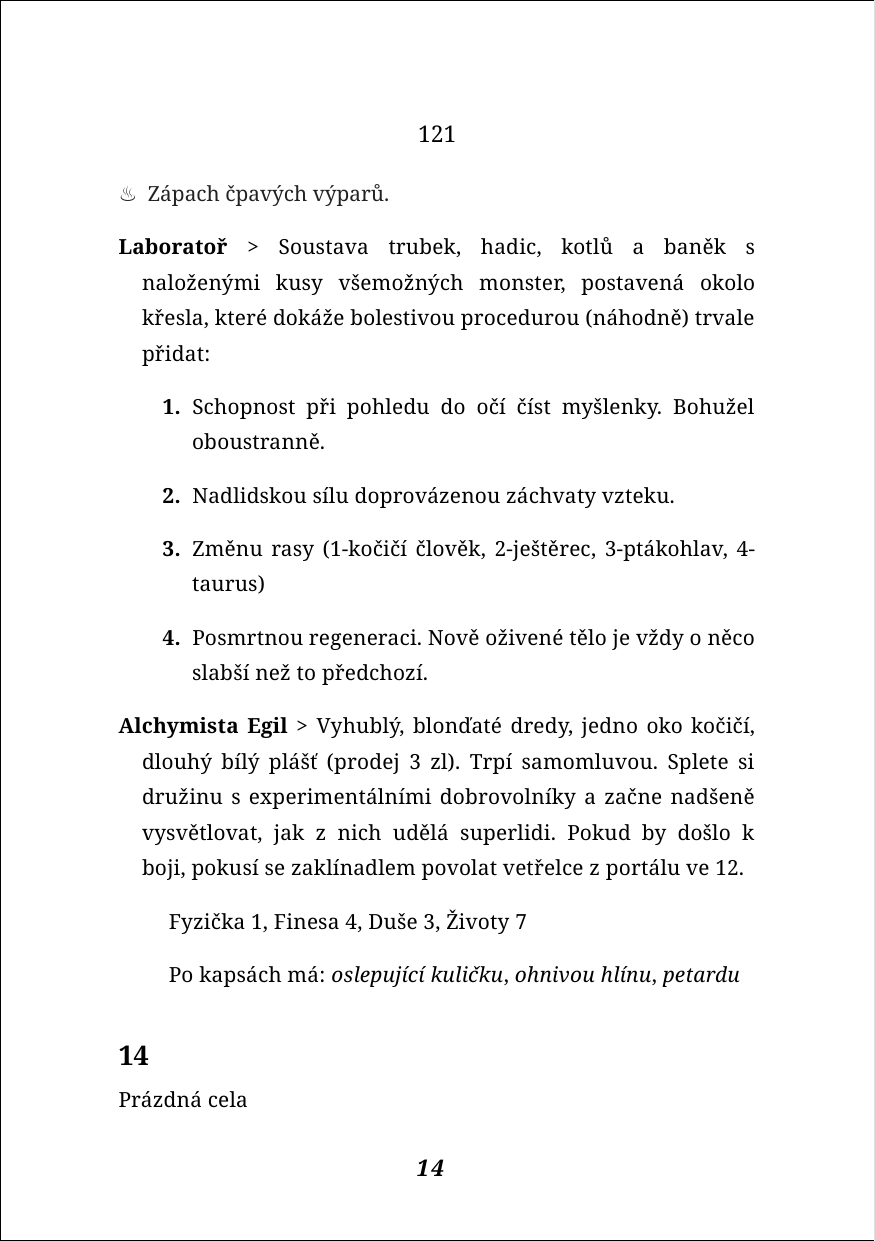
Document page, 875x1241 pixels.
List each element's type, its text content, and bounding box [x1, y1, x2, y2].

text ♨ Zápach čpavých výparů. [118, 179, 756, 207]
subtitle 14 [118, 1037, 756, 1074]
text Po kapsách má: oslepující kuličku, ohnivou hlínu, petardu [168, 960, 756, 988]
list Nadlidskou sílu doprovázenou záchvaty vzteku. [162, 481, 756, 509]
list Změnu rasy (1-kočičí člověk, 2-ještěrec, 3-ptákohlav, 4-taurus) [162, 534, 756, 598]
list Schopnost při pohledu do očí číst myšlenky. Bohužel oboustranně. [162, 392, 756, 456]
text Fyzička 1, Finesa 4, Duše 3, Životy 7 [168, 907, 756, 935]
text Alchymista Egil > Vyhublý, blonďaté dredy, jedno oko kočičí, dlouhý bílý plášť (prodej 3 zl). Trpí samomluvou. Splete si družinu s experimentálními dobrovolníky a začne nadšeně vysvětlovat, jak z nich udělá superlidi. Pokud by došlo k boji, pokusí se zaklínadlem povolat vetřelce z portálu ve 12. [118, 711, 756, 882]
list Posmrtnou regeneraci. Nově oživené tělo je vždy o něco slabší než to předchozí. [162, 623, 756, 687]
text Prázdná cela [118, 1086, 756, 1114]
text Laboratoř > Soustava trubek, hadic, kotlů a baněk s naloženými kusy všemožných monster, postavená okolo křesla, které dokáže bolestivou procedurou (náhodně) trvale přidat: [118, 232, 756, 367]
